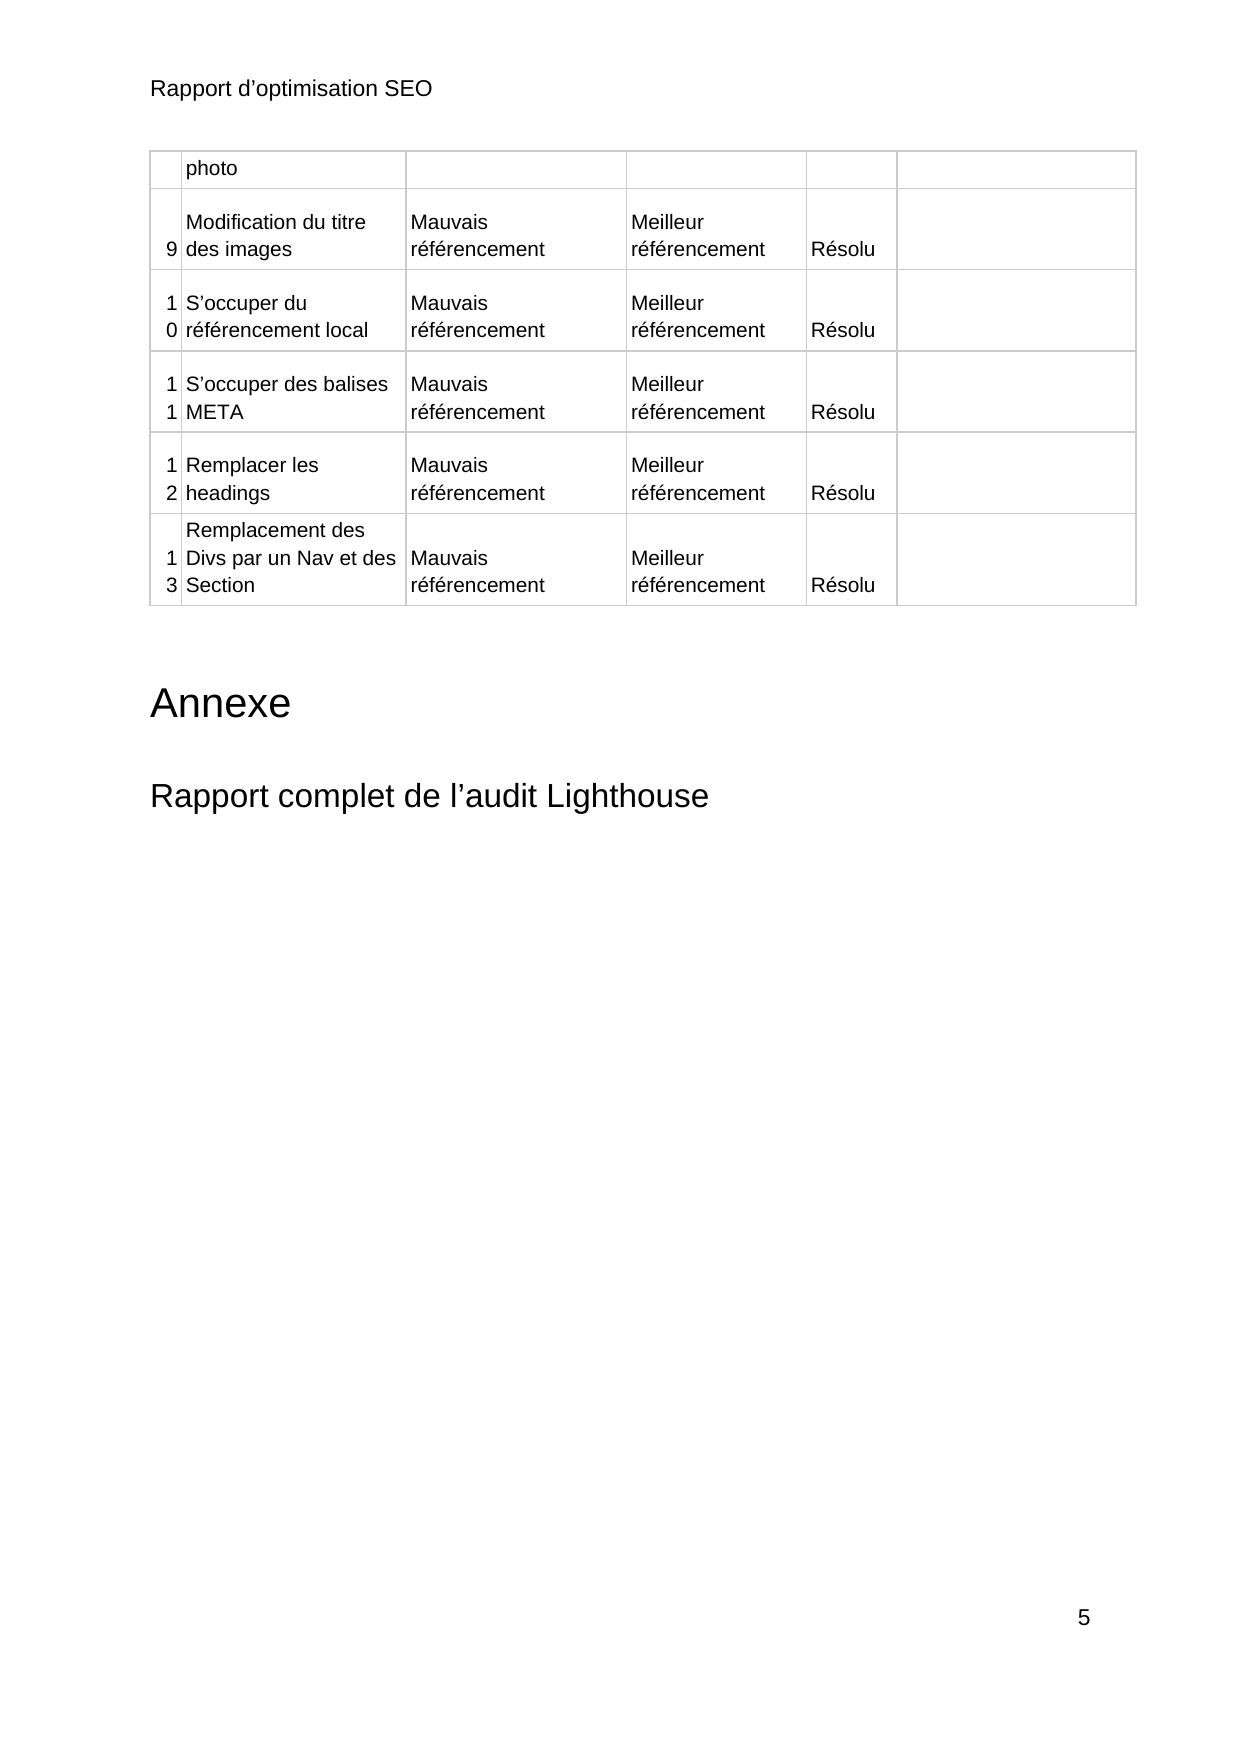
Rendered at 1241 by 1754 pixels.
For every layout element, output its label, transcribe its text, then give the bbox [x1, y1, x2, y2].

table_cell [898, 433, 1135, 512]
table_cell Mauvais référencement [407, 352, 626, 431]
table_cell Remplacer les headings [182, 433, 405, 512]
table_cell 10 [151, 270, 181, 350]
table_cell 12 [151, 433, 181, 512]
table_cell S’occuper des balises META [182, 352, 405, 431]
table_cell 13 [151, 514, 181, 605]
table_cell 11 [151, 352, 181, 431]
table_cell S’occuper du référencement local [182, 270, 405, 350]
table_cell Résolu [807, 189, 896, 269]
table_cell [627, 152, 806, 187]
table_cell Meilleur référencement [627, 514, 806, 605]
table_cell Mauvais référencement [407, 514, 626, 605]
table_cell Meilleur référencement [627, 352, 806, 431]
table_cell [151, 152, 181, 187]
subtitle Annexe [150, 678, 1090, 726]
table_cell Résolu [807, 433, 896, 512]
table_cell Mauvais référencement [407, 433, 626, 512]
table_cell Modification du titre des images [182, 189, 405, 269]
table_cell [898, 514, 1135, 605]
table_cell Mauvais référencement [407, 189, 626, 269]
table_cell Remplacement des Divs par un Nav et des Section [182, 514, 405, 605]
table_cell Meilleur référencement [627, 433, 806, 512]
table_cell Résolu [807, 352, 896, 431]
table_cell Résolu [807, 270, 896, 350]
table_cell [898, 152, 1135, 187]
table_cell Résolu [807, 514, 896, 605]
table_cell [898, 270, 1135, 350]
subtitle Rapport complet de l’audit Lighthouse [150, 776, 1090, 814]
table_cell Mauvais référencement [407, 270, 626, 350]
table_cell photo [182, 152, 405, 187]
table_cell [407, 152, 626, 187]
table_cell Meilleur référencement [627, 189, 806, 269]
table_cell [898, 352, 1135, 431]
table_cell Meilleur référencement [627, 270, 806, 350]
table_cell [807, 152, 896, 187]
table_cell 9 [151, 189, 181, 269]
table_cell [898, 189, 1135, 269]
